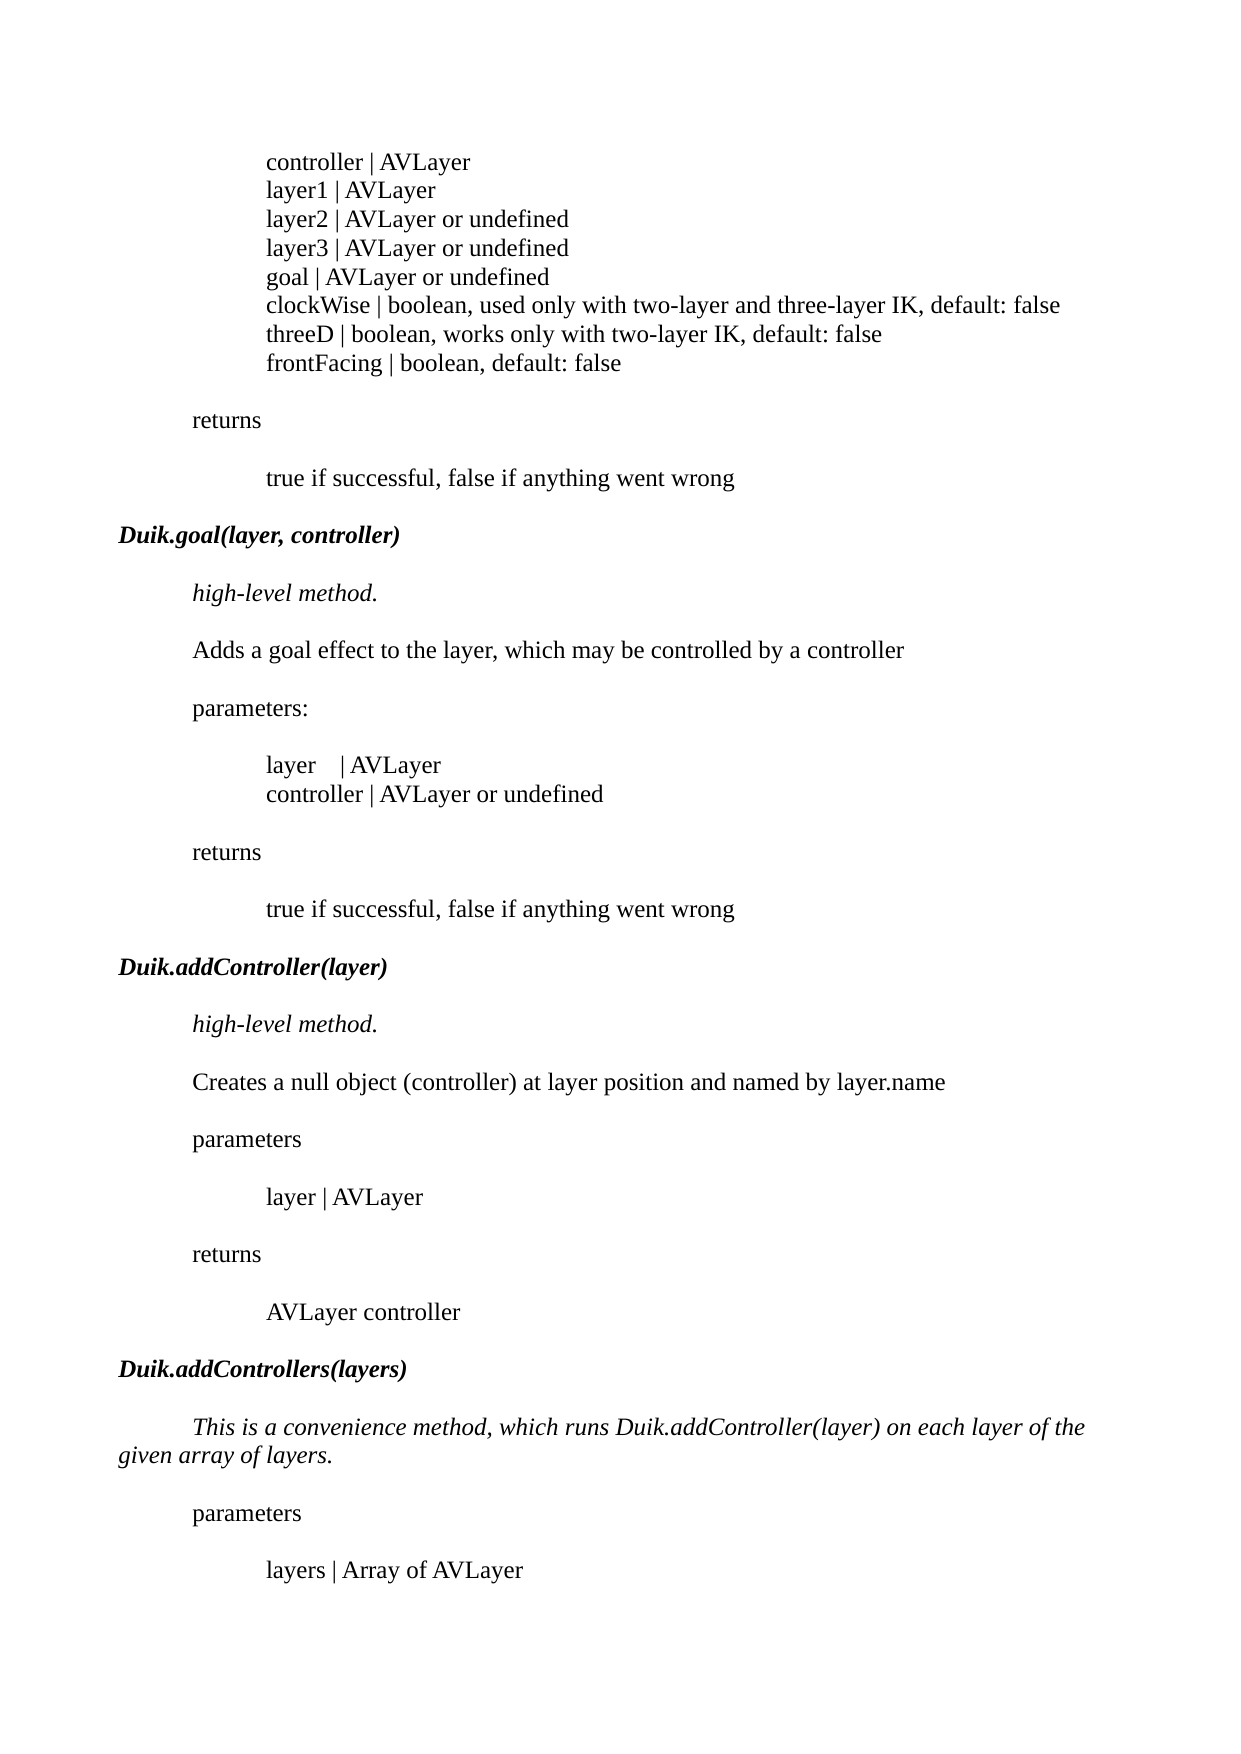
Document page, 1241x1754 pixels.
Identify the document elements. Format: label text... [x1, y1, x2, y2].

text AVLayer controller [118, 1297, 1122, 1326]
text This is a convenience method, which runs Duik.addController(layer) on each layer of the given array of layers. [118, 1412, 1122, 1469]
text high-level method. [118, 1009, 1122, 1038]
text true if successful, false if anything went wrong [118, 463, 1122, 492]
text layer1 | AVLayer [118, 176, 1122, 204]
text returns [118, 406, 1122, 434]
text Duik.addController(layer) [118, 952, 1122, 981]
text goal | AVLayer or undefined [118, 262, 1122, 291]
text frontFacing | boolean, default: false [118, 348, 1122, 377]
text layer3 | AVLayer or undefined [118, 233, 1122, 262]
text layer | AVLayer [118, 1182, 1122, 1211]
text parameters [118, 1124, 1122, 1153]
text parameters [118, 1498, 1122, 1527]
text clockWise | boolean, used only with two-layer and three-layer IK, default: false [118, 291, 1122, 319]
text high-level method. [118, 578, 1122, 607]
text parameters: [118, 693, 1122, 722]
text Creates a null object (controller) at layer position and named by layer.name [118, 1067, 1122, 1096]
text layers | Array of AVLayer [118, 1556, 1122, 1584]
text returns [118, 837, 1122, 866]
text threeD | boolean, works only with two-layer IK, default: false [118, 319, 1122, 348]
text controller | AVLayer [118, 147, 1122, 176]
text true if successful, false if anything went wrong [118, 894, 1122, 923]
text Adds a goal effect to the layer, which may be controlled by a controller [118, 636, 1122, 664]
text returns [118, 1239, 1122, 1268]
text layer2 | AVLayer or undefined [118, 204, 1122, 233]
text Duik.goal(layer, controller) [118, 521, 1122, 549]
text layer | AVLayer [118, 751, 1122, 779]
text controller | AVLayer or undefined [118, 779, 1122, 808]
text Duik.addControllers(layers) [118, 1354, 1122, 1383]
